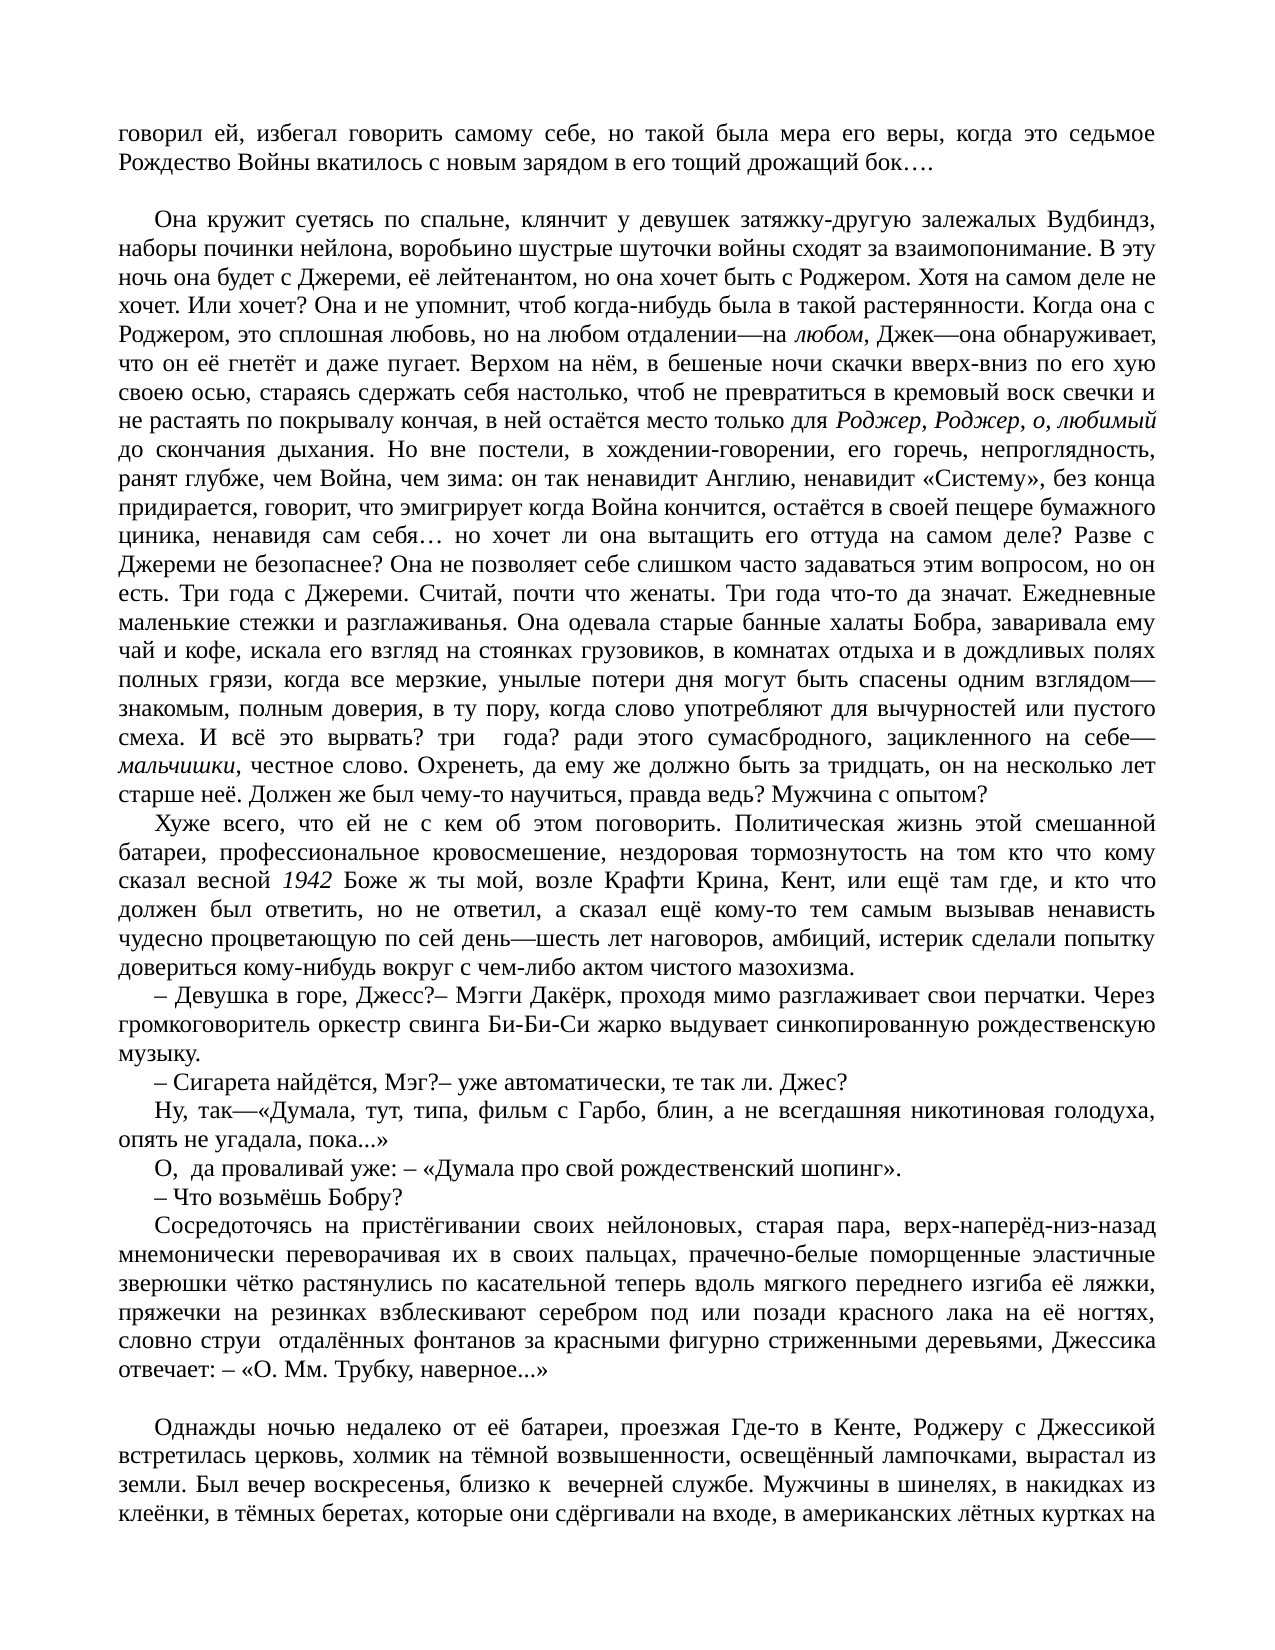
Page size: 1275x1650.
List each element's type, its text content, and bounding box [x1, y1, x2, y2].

text – Девушка в горе, Джесс?– Мэгги Дакёрк, проходя мимо разглаживает свои перчатки. Через громкоговоритель оркестр свинга Би-Би-Си жарко выдувает синкопированную рождественскую музыку. [118, 981, 1157, 1067]
text Она кружит суетясь по спальне, клянчит у девушек затяжку-другую залежалых Вудбиндз, наборы починки нейлона, воробьино шустрые шуточки войны сходят за взаимопонимание. В эту ночь она будет с Джереми, её лейтенантом, но она хочет быть с Роджером. Хотя на самом деле не хочет. Или хочет? Она и не упомнит, чтоб когда-нибудь была в такой растерянности. Когда она с Роджером, это сплошная любовь, но на любом отдалении—на любом, Джек—она обнаруживает, что он её гнетёт и даже пугает. Верхом на нём, в бешеные ночи скачки вверх-вниз по его хую своею осью, стараясь сдержать себя настолько, чтоб не превратиться в кремовый воск свечки и не растаять по покрывалу кончая, в ней остаётся место только для Роджер, Роджер, о, любимый до скончания дыхания. Но вне постели, в хождении-говорении, его горечь, непроглядность, ранят глубже, чем Война, чем зима: он так ненавидит Англию, ненавидит «Систему», без конца придирается, говорит, что эмигрирует когда Война кончится, остаётся в своей пещере бумажного циника, ненавидя сам себя… но хочет ли она вытащить его оттуда на самом деле? Разве с Джереми не безопаснее? Она не позволяет себе слишком часто задаваться этим вопросом, но он есть. Три года с Джереми. Считай, почти что женаты. Три года что-то да значат. Ежедневные маленькие стежки и разглаживанья. Она одевала старые банные халаты Бобра, заваривала ему чай и кофе, искала его взгляд на стоянках грузовиков, в комнатах отдыха и в дождливых полях полных грязи, когда все мерзкие, унылые потери дня могут быть спасены одним взглядом—знакомым, полным доверия, в ту пору, когда слово употребляют для вычурностей или пустого смеха. И всё это вырвать? три года? ради этого сумасбродного, зацикленного на себе— мальчишки, честное слово. Охренеть, да ему же должно быть за тридцать, он на несколько лет старше неё. Должен же был чему-то научиться, правда ведь? Мужчина с опытом? [118, 204, 1157, 808]
text О, да проваливай уже: – «Думала про свой рождественский шопинг». [118, 1153, 1157, 1182]
text Однажды ночью недалеко от её батареи, проезжая Где-то в Кенте, Роджеру с Джессикой встретилась церковь, холмик на тёмной возвышенности, освещённый лампочками, вырастал из земли. Был вечер воскресенья, близко к вечерней службе. Мужчины в шинелях, в накидках из клеёнки, в тёмных беретах, которые они сдёргивали на входе, в американских лётных куртках на [118, 1412, 1157, 1527]
text – Сигарета найдётся, Мэг?– уже автоматически, те так ли. Джес? [118, 1067, 1157, 1096]
text – Что возьмёшь Бобру? [118, 1182, 1157, 1211]
text Хуже всего, что ей не с кем об этом поговорить. Политическая жизнь этой смешанной батареи, профессиональное кровосмешение, нездоровая тормознутость на том кто что кому сказал весной 1942 Боже ж ты мой, возле Крафти Крина, Кент, или ещё там где, и кто что должен был ответить, но не ответил, а сказал ещё кому-то тем самым вызывав ненависть чудесно процветающую по сей день—шесть лет наговоров, амбиций, истерик сделали попытку довериться кому-нибудь вокруг с чем-либо актом чистого мазохизма. [118, 808, 1157, 981]
text Ну, так—«Думала, тут, типа, фильм с Гарбо, блин, а не всегдашняя никотиновая голодуха, опять не угадала, пока...» [118, 1096, 1157, 1153]
text Сосредоточясь на пристёгивании своих нейлоновых, старая пара, верх-наперёд-низ-назад мнемонически переворачивая их в своих пальцах, прачечно-белые поморщенные эластичные зверюшки чётко растянулись по касательной теперь вдоль мягкого переднего изгиба её ляжки, пряжечки на резинках взблескивают серебром под или позади красного лака на её ногтях, словно струи отдалённых фонтанов за красными фигурно стриженными деревьями, Джессика отвечает: – «О. Мм. Трубку, наверное...» [118, 1211, 1157, 1383]
text говорил ей, избегал говорить самому себе, но такой была мера его веры, когда это седьмое Рождество Войны вкатилось с новым зарядом в его тощий дрожащий бок…. [118, 118, 1157, 176]
